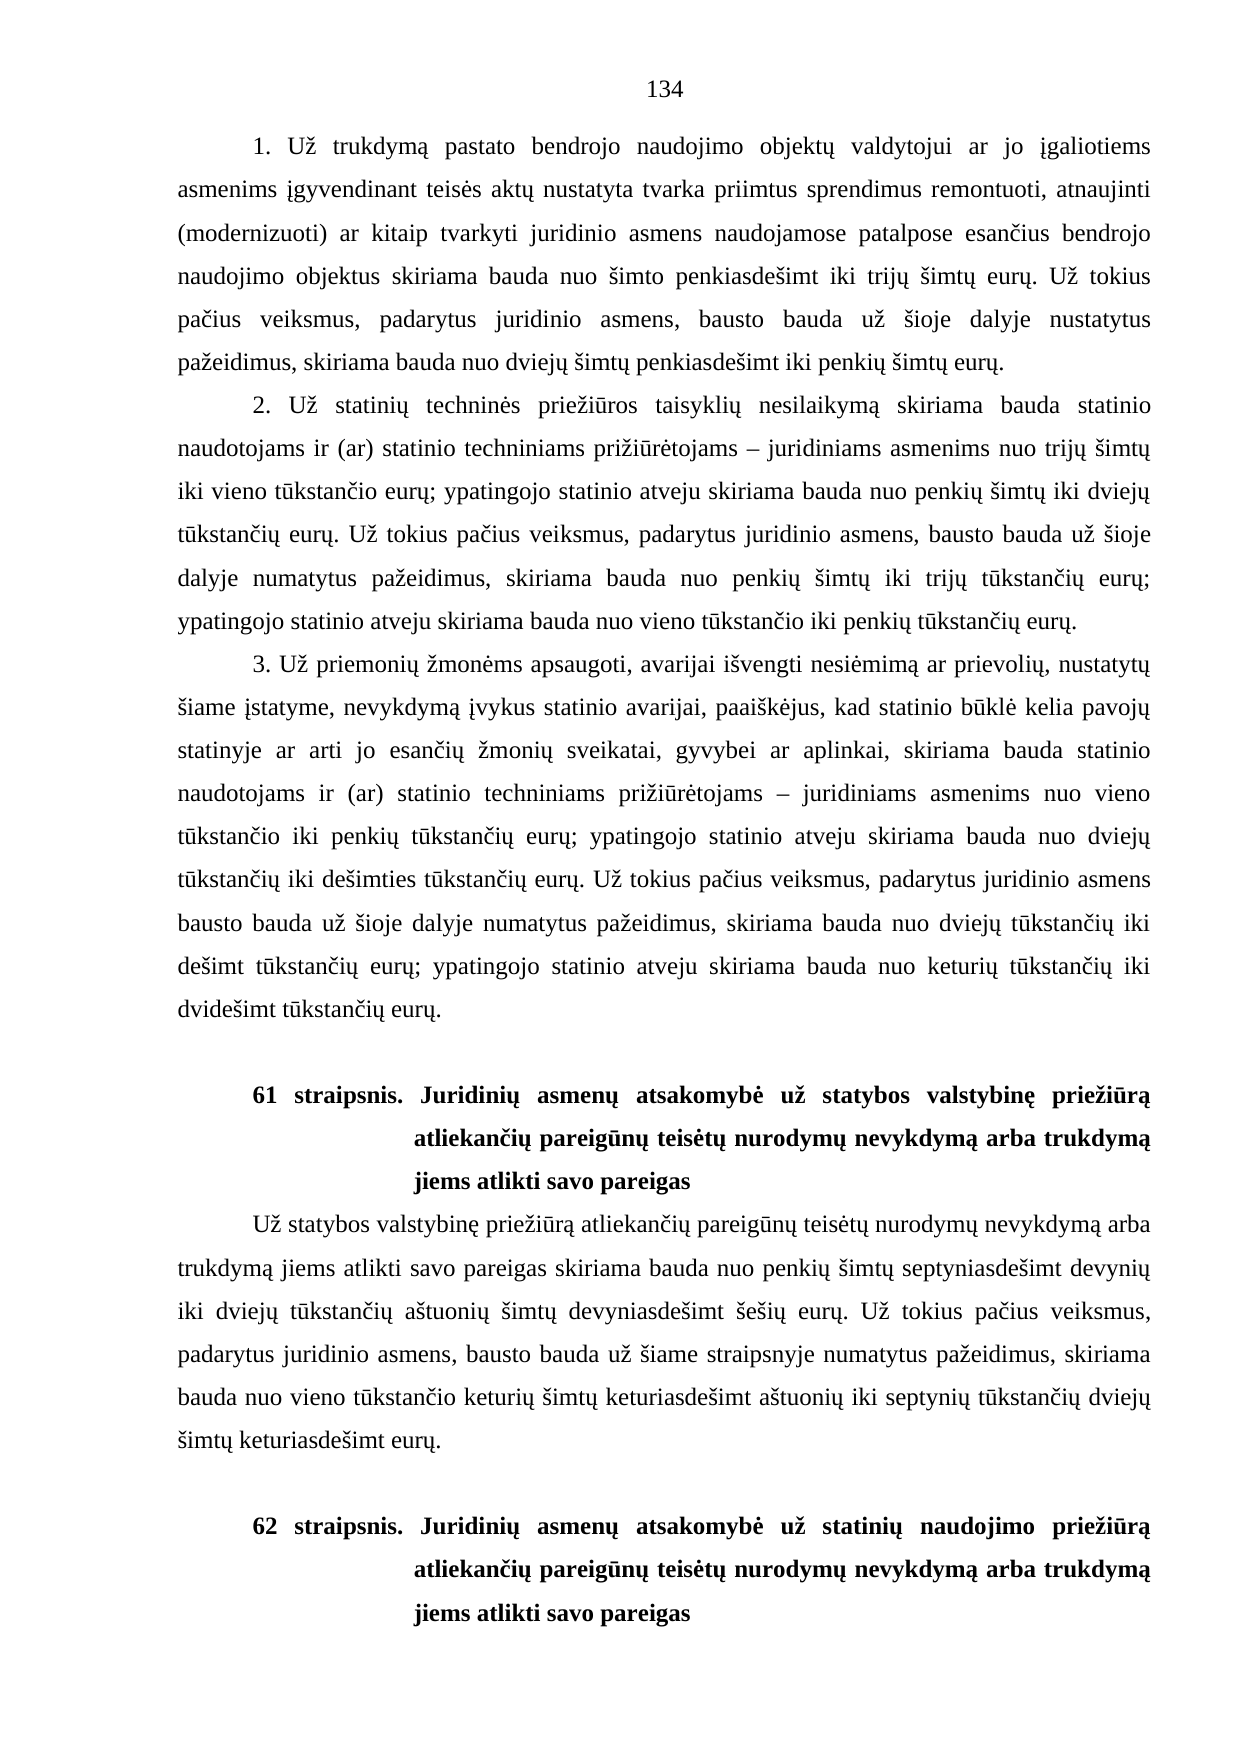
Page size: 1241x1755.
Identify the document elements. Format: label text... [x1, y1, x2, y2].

text 3. Už priemonių žmonėms apsaugoti, avarijai išvengti nesiėmimą ar prievolių, nustatytų šiame įstatyme, nevykdymą įvykus statinio avarijai, paaiškėjus, kad statinio būklė kelia pavojų statinyje ar arti jo esančių žmonių sveikatai, gyvybei ar aplinkai, skiriama bauda statinio naudotojams ir (ar) statinio techniniams prižiūrėtojams – juridiniams asmenims nuo vieno tūkstančio iki penkių tūkstančių eurų; ypatingojo statinio atveju skiriama bauda nuo dviejų tūkstančių iki dešimties tūkstančių eurų. Už tokius pačius veiksmus, padarytus juridinio asmens bausto bauda už šioje dalyje numatytus pažeidimus, skiriama bauda nuo dviejų tūkstančių iki dešimt tūkstančių eurų; ypatingojo statinio atveju skiriama bauda nuo keturių tūkstančių iki dvidešimt tūkstančių eurų. [177, 649, 1152, 1023]
text 1. Už trukdymą pastato bendrojo naudojimo objektų valdytojui ar jo įgaliotiems asmenims įgyvendinant teisės aktų nustatyta tvarka priimtus sprendimus remontuoti, atnaujinti (modernizuoti) ar kitaip tvarkyti juridinio asmens naudojamose patalpose esančius bendrojo naudojimo objektus skiriama bauda nuo šimto penkiasdešimt iki trijų šimtų eurų. Už tokius pačius veiksmus, padarytus juridinio asmens, bausto bauda už šioje dalyje nustatytus pažeidimus, skiriama bauda nuo dviejų šimtų penkiasdešimt iki penkių šimtų eurų. [177, 131, 1152, 376]
text 61 straipsnis. Juridinių asmenų atsakomybė už statybos valstybinę priežiūrą atliekančių pareigūnų teisėtų nurodymų nevykdymą arba trukdymą jiems atlikti savo pareigas [252, 1080, 1152, 1195]
text Už statybos valstybinę priežiūrą atliekančių pareigūnų teisėtų nurodymų nevykdymą arba trukdymą jiems atlikti savo pareigas skiriama bauda nuo penkių šimtų septyniasdešimt devynių iki dviejų tūkstančių aštuonių šimtų devyniasdešimt šešių eurų. Už tokius pačius veiksmus, padarytus juridinio asmens, bausto bauda už šiame straipsnyje numatytus pažeidimus, skiriama bauda nuo vieno tūkstančio keturių šimtų keturiasdešimt aštuonių iki septynių tūkstančių dviejų šimtų keturiasdešimt eurų. [177, 1209, 1152, 1454]
text 2. Už statinių techninės priežiūros taisyklių nesilaikymą skiriama bauda statinio naudotojams ir (ar) statinio techniniams prižiūrėtojams – juridiniams asmenims nuo trijų šimtų iki vieno tūkstančio eurų; ypatingojo statinio atveju skiriama bauda nuo penkių šimtų iki dviejų tūkstančių eurų. Už tokius pačius veiksmus, padarytus juridinio asmens, bausto bauda už šioje dalyje numatytus pažeidimus, skiriama bauda nuo penkių šimtų iki trijų tūkstančių eurų; ypatingojo statinio atveju skiriama bauda nuo vieno tūkstančio iki penkių tūkstančių eurų. [177, 390, 1152, 634]
text 62 straipsnis. Juridinių asmenų atsakomybė už statinių naudojimo priežiūrą atliekančių pareigūnų teisėtų nurodymų nevykdymą arba trukdymą jiems atlikti savo pareigas [252, 1511, 1152, 1626]
